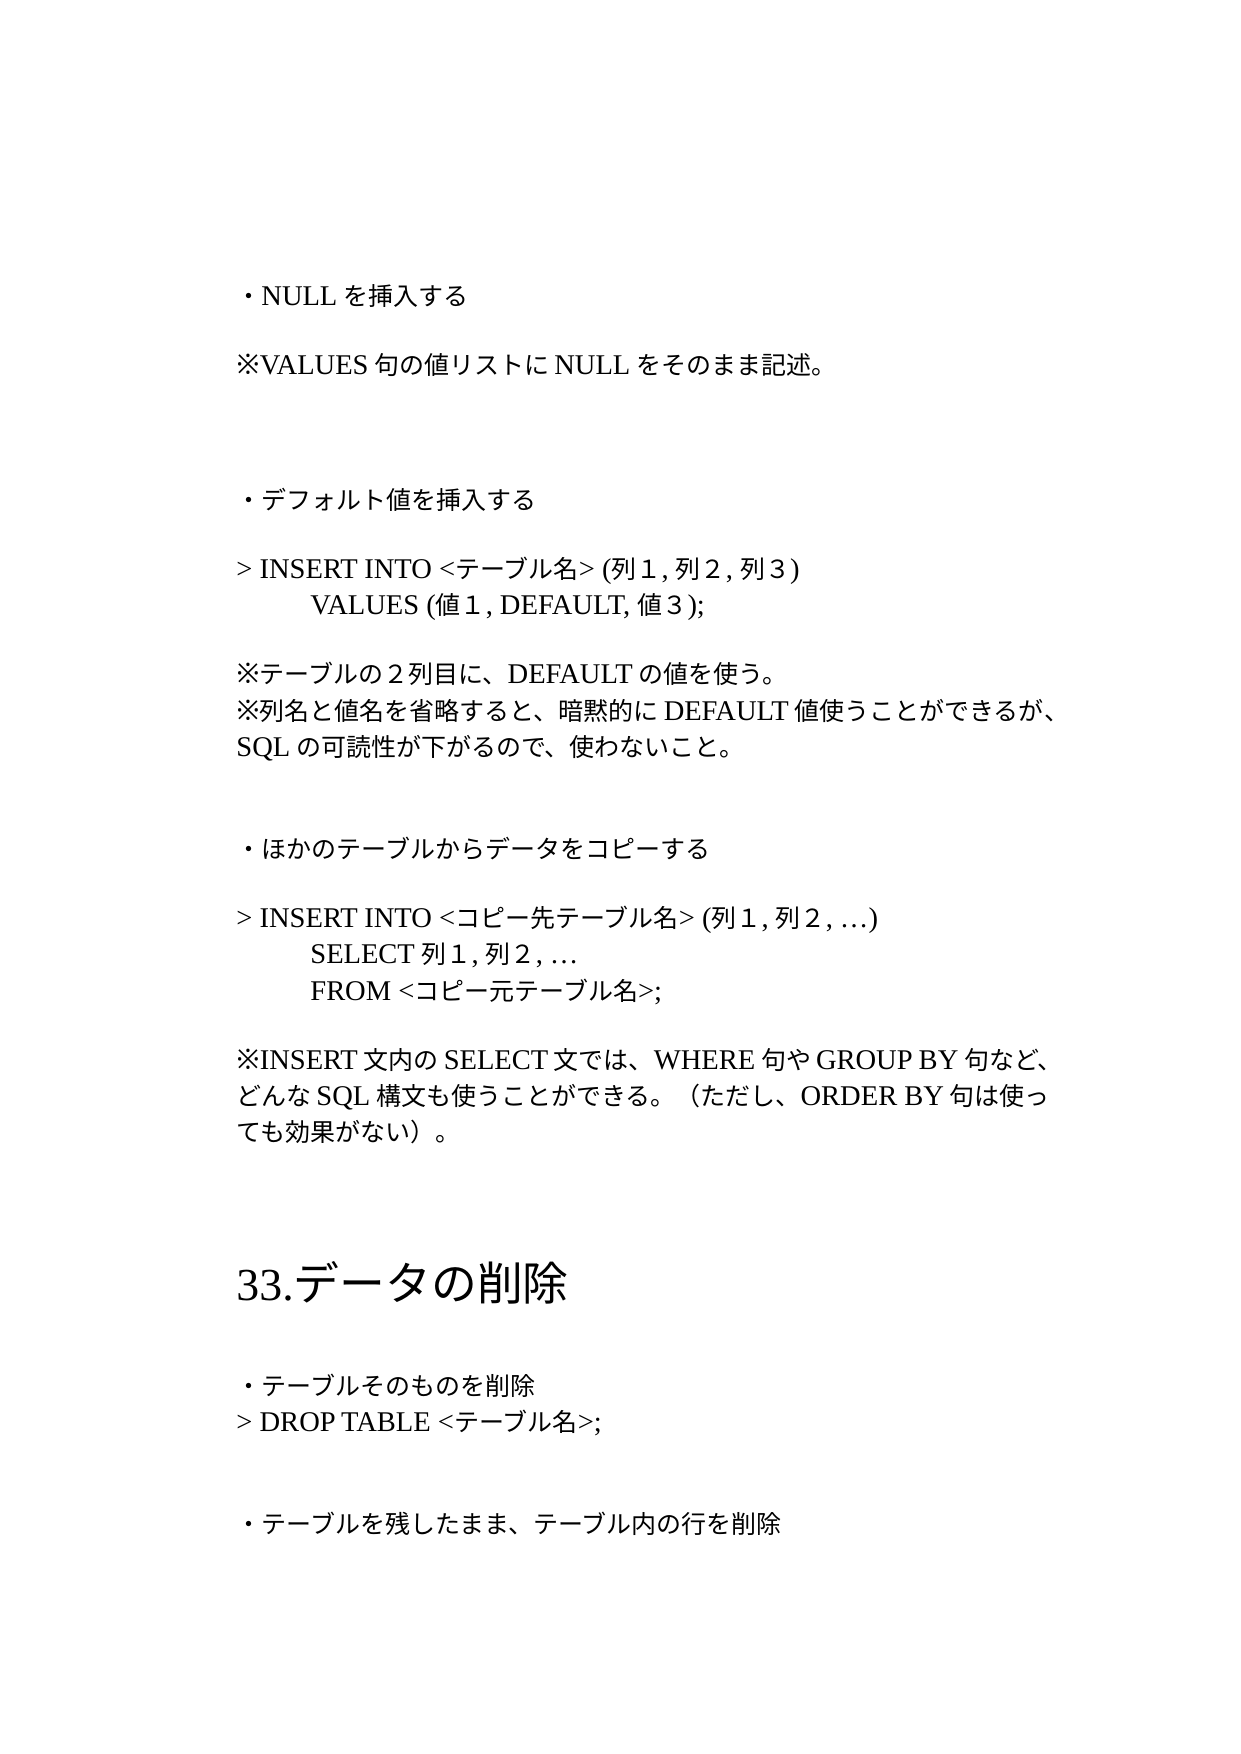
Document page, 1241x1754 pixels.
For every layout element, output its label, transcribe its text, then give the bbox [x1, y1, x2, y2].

text > INSERT INTO <コピー先テーブル名> (列１, 列２, …) [236, 898, 1063, 935]
text ※列名と値名を省略すると、暗黙的にDEFAULT値使うことができるが、 [236, 691, 1063, 727]
text ※テーブルの２列目に、DEFAULTの値を使う。 [236, 655, 1063, 691]
text ※INSERT文内のSELECT文では、WHERE句やGROUP BY句など、どんなSQL構文も使うことができる。（ただし、ORDER BY句は使っても効果がない）。 [236, 1040, 1063, 1149]
text 33.データの削除 [236, 1248, 1063, 1314]
text ・デフォルト値を挿入する [236, 480, 1063, 516]
text SQLの可読性が下がるので、使わないこと。 [236, 727, 1063, 763]
text FROM <コピー元テーブル名>; [236, 971, 1063, 1007]
text VALUES (値１, DEFAULT, 値３); [236, 586, 1063, 622]
text > DROP TABLE <テーブル名>; [236, 1403, 1063, 1439]
text SELECT 列１, 列２, … [236, 935, 1063, 971]
text ・テーブルを残したまま、テーブル内の行を削除 [236, 1505, 1063, 1541]
text ・テーブルそのものを削除 [236, 1367, 1063, 1403]
text ・NULLを挿入する [236, 276, 1063, 312]
text > INSERT INTO <テーブル名> (列１, 列２, 列３) [236, 549, 1063, 586]
text ・ほかのテーブルからデータをコピーする [236, 829, 1063, 866]
text ※VALUES句の値リストにNULLをそのまま記述。 [236, 345, 1063, 381]
